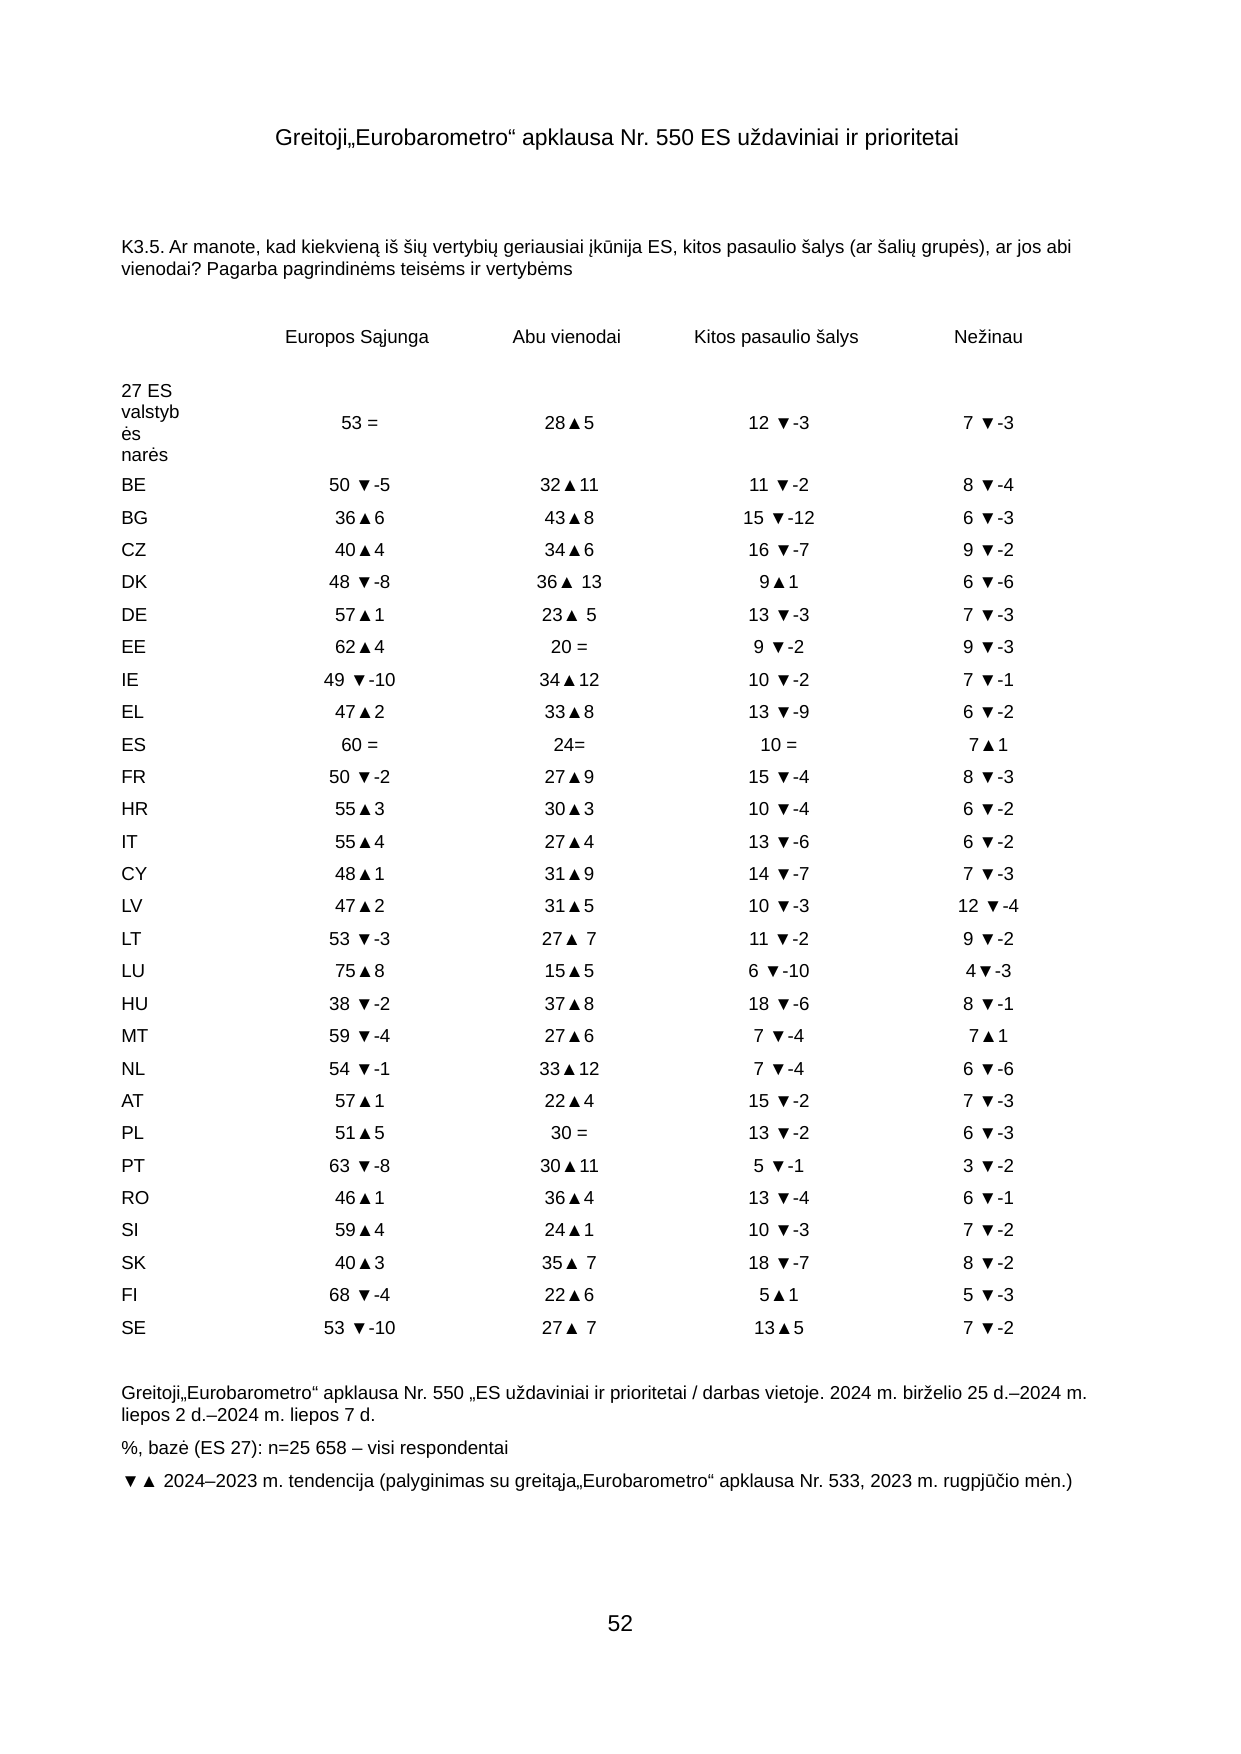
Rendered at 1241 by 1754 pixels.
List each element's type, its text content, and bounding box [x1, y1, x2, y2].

table_cell 6 ▼-6 [884, 1052, 1093, 1084]
table_cell 7 ▼-4 [674, 1020, 883, 1052]
table_cell [186, 858, 255, 890]
table_cell [186, 501, 255, 533]
table_cell 30▲11 [464, 1149, 674, 1181]
table_cell [186, 598, 255, 631]
table_cell 28▲5 [464, 377, 674, 469]
table_cell FI [118, 1279, 186, 1311]
table_cell 48▲1 [255, 858, 464, 890]
table_cell [186, 298, 255, 377]
table_cell 55▲4 [255, 825, 464, 857]
table_cell 62▲4 [255, 631, 464, 663]
table_cell 11 ▼-2 [674, 469, 883, 501]
table_cell [186, 1052, 255, 1084]
table_cell 10 ▼-4 [674, 793, 883, 825]
table_cell 47▲2 [255, 890, 464, 922]
table_cell HU [118, 987, 186, 1019]
table_cell [186, 793, 255, 825]
table_cell [464, 1344, 674, 1376]
table_cell [186, 469, 255, 501]
table_cell 30 = [464, 1117, 674, 1149]
table_cell 57▲1 [255, 598, 464, 631]
table_cell 7 ▼-3 [884, 598, 1093, 631]
table_cell 11 ▼-2 [674, 922, 883, 955]
table_cell [186, 1246, 255, 1279]
table_cell 47▲2 [255, 696, 464, 728]
table_cell 50 ▼-5 [255, 469, 464, 501]
table_cell 16 ▼-7 [674, 534, 883, 566]
table_cell 9 ▼-2 [674, 631, 883, 663]
table_cell 46▲1 [255, 1181, 464, 1214]
table_cell 68 ▼-4 [255, 1279, 464, 1311]
table_cell 12 ▼-3 [674, 377, 883, 469]
table_cell [186, 825, 255, 857]
table_cell 9 ▼-3 [884, 631, 1093, 663]
table_cell 18 ▼-6 [674, 987, 883, 1019]
table_cell [186, 534, 255, 566]
table_cell 6 ▼-2 [884, 825, 1093, 857]
table_cell [186, 1084, 255, 1117]
table_cell 7▲1 [884, 728, 1093, 760]
table_cell 53 = [255, 377, 464, 469]
table_cell MT [118, 1020, 186, 1052]
table_cell 7 ▼-3 [884, 1084, 1093, 1117]
table_cell 9 ▼-2 [884, 534, 1093, 566]
table_cell Nežinau [884, 298, 1093, 377]
table_cell 37▲8 [464, 987, 674, 1019]
table_cell 13 ▼-6 [674, 825, 883, 857]
table_cell [186, 955, 255, 987]
table_cell 48 ▼-8 [255, 566, 464, 598]
table_cell [186, 1181, 255, 1214]
table_cell EL [118, 696, 186, 728]
table_cell 9 ▼-2 [884, 922, 1093, 955]
table_cell [186, 1279, 255, 1311]
table_cell Europos Sąjunga [255, 298, 464, 377]
table_cell 27 ES valstybės narės [118, 377, 186, 469]
table_cell 6 ▼-6 [884, 566, 1093, 598]
table_cell [186, 663, 255, 696]
table_cell 8 ▼-1 [884, 987, 1093, 1019]
table_cell 10 ▼-2 [674, 663, 883, 696]
table_cell 14 ▼-7 [674, 858, 883, 890]
table_cell [118, 298, 186, 377]
table_cell 55▲3 [255, 793, 464, 825]
table_cell EE [118, 631, 186, 663]
table_cell 13 ▼-4 [674, 1181, 883, 1214]
table_cell 18 ▼-7 [674, 1246, 883, 1279]
table_cell 10 = [674, 728, 883, 760]
table_cell HR [118, 793, 186, 825]
table_cell SE [118, 1311, 186, 1343]
table_cell RO [118, 1181, 186, 1214]
table_cell 33▲12 [464, 1052, 674, 1084]
table_cell 15 ▼-12 [674, 501, 883, 533]
table_cell 27▲4 [464, 825, 674, 857]
table_cell LU [118, 955, 186, 987]
table_cell ES [118, 728, 186, 760]
table_cell Abu vienodai [464, 298, 674, 377]
table_cell 7 ▼-1 [884, 663, 1093, 696]
table_cell 34▲12 [464, 663, 674, 696]
table_cell LV [118, 890, 186, 922]
table_cell [186, 760, 255, 793]
table_cell 7 ▼-2 [884, 1311, 1093, 1343]
table_cell 8 ▼-4 [884, 469, 1093, 501]
table_cell [186, 890, 255, 922]
table_cell 7 ▼-4 [674, 1052, 883, 1084]
table_cell BG [118, 501, 186, 533]
table_cell 40▲3 [255, 1246, 464, 1279]
table_cell [186, 566, 255, 598]
table_cell SK [118, 1246, 186, 1279]
table_cell [186, 377, 255, 469]
table_cell 6 ▼-10 [674, 955, 883, 987]
table_cell [186, 631, 255, 663]
table_cell 59▲4 [255, 1214, 464, 1246]
table_cell CZ [118, 534, 186, 566]
table_cell FR [118, 760, 186, 793]
table_cell IE [118, 663, 186, 696]
table_cell Kitos pasaulio šalys [674, 298, 883, 377]
table_cell 27▲9 [464, 760, 674, 793]
table_cell 31▲9 [464, 858, 674, 890]
table_cell IT [118, 825, 186, 857]
table_cell 33▲8 [464, 696, 674, 728]
table_cell 15▲5 [464, 955, 674, 987]
table_cell 8 ▼-2 [884, 1246, 1093, 1279]
table_cell [186, 1214, 255, 1246]
table_cell [186, 1117, 255, 1149]
table_cell 27▲ 7 [464, 922, 674, 955]
table_cell 57▲1 [255, 1084, 464, 1117]
table_cell [186, 1311, 255, 1343]
table_cell [186, 1020, 255, 1052]
table_cell [186, 696, 255, 728]
table_cell 5 ▼-3 [884, 1279, 1093, 1311]
table_cell PT [118, 1149, 186, 1181]
table_cell 6 ▼-3 [884, 1117, 1093, 1149]
table_cell 27▲6 [464, 1020, 674, 1052]
table_cell DE [118, 598, 186, 631]
table_cell 60 = [255, 728, 464, 760]
table_cell [118, 1344, 186, 1376]
table_cell 10 ▼-3 [674, 1214, 883, 1246]
table_cell [255, 1344, 464, 1376]
table_cell 20 = [464, 631, 674, 663]
table_cell NL [118, 1052, 186, 1084]
table_cell 12 ▼-4 [884, 890, 1093, 922]
table_cell 7 ▼-3 [884, 858, 1093, 890]
table_cell 7 ▼-3 [884, 377, 1093, 469]
table_cell 50 ▼-2 [255, 760, 464, 793]
table_cell 36▲ 13 [464, 566, 674, 598]
table_cell 15 ▼-4 [674, 760, 883, 793]
table_cell [186, 987, 255, 1019]
table_cell 6 ▼-2 [884, 696, 1093, 728]
table_cell 6 ▼-1 [884, 1181, 1093, 1214]
table_cell 13 ▼-3 [674, 598, 883, 631]
table_cell 8 ▼-3 [884, 760, 1093, 793]
table_cell BE [118, 469, 186, 501]
table_cell [884, 1344, 1093, 1376]
table_cell 35▲ 7 [464, 1246, 674, 1279]
table_cell 30▲3 [464, 793, 674, 825]
table_cell 15 ▼-2 [674, 1084, 883, 1117]
table_cell 7▲1 [884, 1020, 1093, 1052]
table_cell 40▲4 [255, 534, 464, 566]
table_cell 54 ▼-1 [255, 1052, 464, 1084]
table_cell SI [118, 1214, 186, 1246]
table_cell 9▲1 [674, 566, 883, 598]
table_cell [186, 728, 255, 760]
table_cell [674, 1344, 883, 1376]
table_cell 75▲8 [255, 955, 464, 987]
table_cell CY [118, 858, 186, 890]
table_cell 51▲5 [255, 1117, 464, 1149]
table_cell PL [118, 1117, 186, 1149]
table_cell 4▼-3 [884, 955, 1093, 987]
table_cell 10 ▼-3 [674, 890, 883, 922]
table_cell 5▲1 [674, 1279, 883, 1311]
table_cell 38 ▼-2 [255, 987, 464, 1019]
table_cell Greitoji„Eurobarometro“ apklausa Nr. 550 „ES uždaviniai ir prioritetai / darbas vietoje. 2024 m. birželio 25 d.–2024 m. liepos 2 d.–2024 m. liepos 7 d. [118, 1376, 1093, 1432]
table_cell 13 ▼-9 [674, 696, 883, 728]
table_cell [186, 1344, 255, 1376]
table_cell 43▲8 [464, 501, 674, 533]
table_cell 23▲ 5 [464, 598, 674, 631]
table_cell 59 ▼-4 [255, 1020, 464, 1052]
table_cell 13▲5 [674, 1311, 883, 1343]
table_cell ▼▲ 2024–2023 m. tendencija (palyginimas su greitąja„Eurobarometro“ apklausa Nr. 533, 2023 m. rugpjūčio mėn.) [118, 1464, 1093, 1496]
table_cell 36▲4 [464, 1181, 674, 1214]
table_cell 3 ▼-2 [884, 1149, 1093, 1181]
table_cell 34▲6 [464, 534, 674, 566]
table_cell 63 ▼-8 [255, 1149, 464, 1181]
table_header K3.5. Ar manote, kad kiekvieną iš šių vertybių geriausiai įkūnija ES, kitos pasaulio šalys (ar šalių grupės), ar jos abi vienodai? Pagarba pagrindinėms teisėms ir vertybėms [118, 218, 1093, 297]
table_cell 6 ▼-2 [884, 793, 1093, 825]
table_cell AT [118, 1084, 186, 1117]
table_cell 24▲1 [464, 1214, 674, 1246]
table_cell LT [118, 922, 186, 955]
table_cell 7 ▼-2 [884, 1214, 1093, 1246]
table_cell [186, 1149, 255, 1181]
table_cell 13 ▼-2 [674, 1117, 883, 1149]
table_cell DK [118, 566, 186, 598]
table_cell 32▲11 [464, 469, 674, 501]
table_cell 22▲4 [464, 1084, 674, 1117]
table_cell 49 ▼-10 [255, 663, 464, 696]
table_cell [186, 922, 255, 955]
table_cell 24= [464, 728, 674, 760]
table_cell 36▲6 [255, 501, 464, 533]
table_cell 53 ▼-3 [255, 922, 464, 955]
table_cell 31▲5 [464, 890, 674, 922]
table_cell 53 ▼-10 [255, 1311, 464, 1343]
table_cell 27▲ 7 [464, 1311, 674, 1343]
table_cell %, bazė (ES 27): n=25 658 – visi respondentai [118, 1432, 1093, 1464]
table_cell 6 ▼-3 [884, 501, 1093, 533]
table_cell 22▲6 [464, 1279, 674, 1311]
table_cell 5 ▼-1 [674, 1149, 883, 1181]
